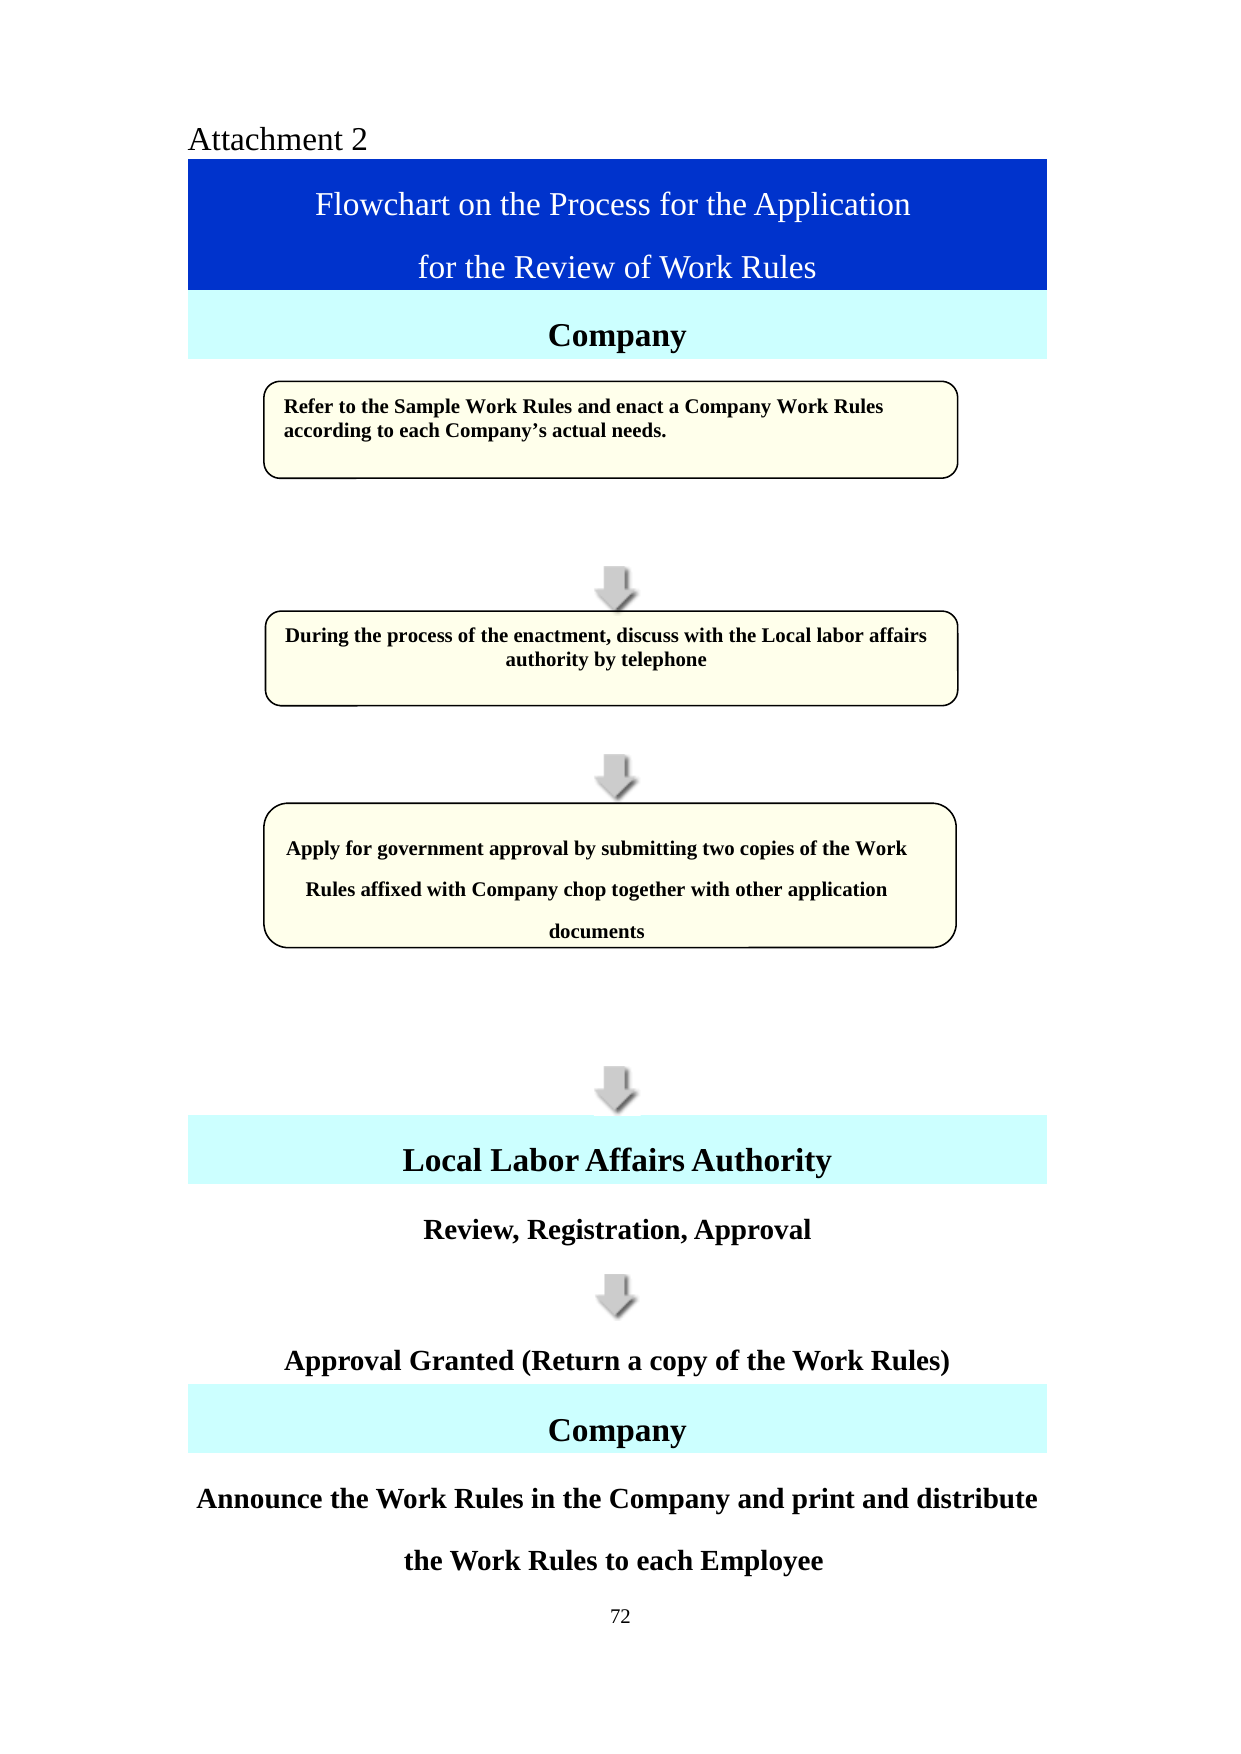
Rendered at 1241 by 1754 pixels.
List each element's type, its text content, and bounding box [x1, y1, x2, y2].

table_cell Review, Registration, Approval [188, 1184, 1047, 1252]
table_cell Approval Granted (Return a copy of the Work Rules) [188, 1253, 1047, 1384]
text Attachment 2 [187, 96, 1053, 159]
table_cell Announce the Work Rules in the Company and print and distribute the Work Rules to each Employee [188, 1453, 1047, 1584]
table_cell Company [188, 290, 1047, 359]
table_header Flowchart on the Process for the Application for the Review of Work Rules [188, 159, 1047, 290]
table_cell [188, 359, 1047, 1115]
table_cell Local Labor Affairs Authority [188, 1115, 1047, 1184]
table_cell Company [188, 1384, 1047, 1453]
